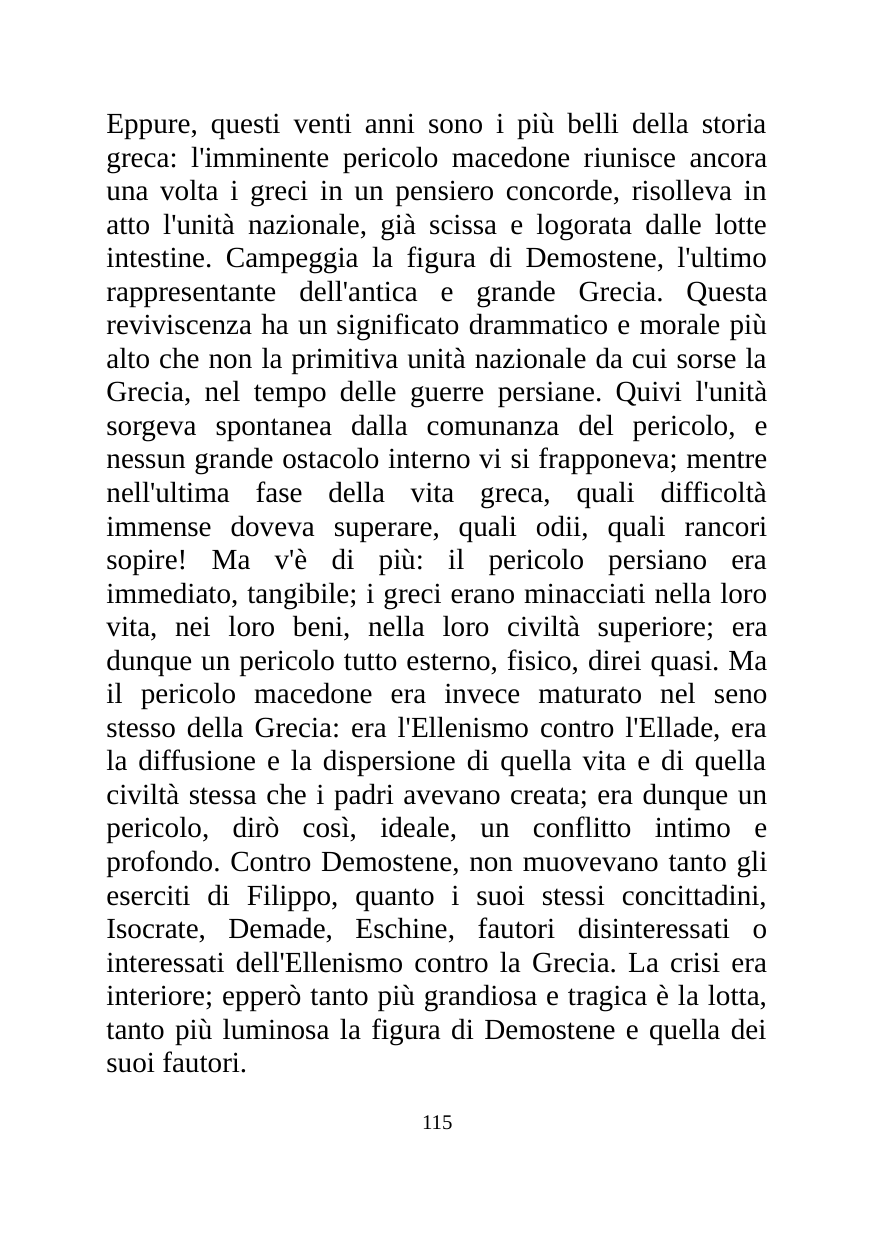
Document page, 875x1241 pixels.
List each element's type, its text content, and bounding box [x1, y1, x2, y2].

text Eppure, questi venti anni sono i più belli della storia greca: l'imminente pericolo macedone riunisce ancora una volta i greci in un pensiero concorde, risolleva in atto l'unità nazionale, già scissa e logorata dalle lotte intestine. Campeggia la figura di Demostene, l'ultimo rappresentante dell'antica e grande Grecia. Questa reviviscenza ha un significato drammatico e morale più alto che non la primitiva unità nazionale da cui sorse la Grecia, nel tempo delle guerre persiane. Quivi l'unità sorgeva spontanea dalla comunanza del pericolo, e nessun grande ostacolo interno vi si frapponeva; mentre nell'ultima fase della vita greca, quali difficoltà immense doveva superare, quali odii, quali rancori sopire! Ma v'è di più: il pericolo persiano era immediato, tangibile; i greci erano minacciati nella loro vita, nei loro beni, nella loro civiltà superiore; era dunque un pericolo tutto esterno, fisico, direi quasi. Ma il pericolo macedone era invece maturato nel seno stesso della Grecia: era l'Ellenismo contro l'Ellade, era la diffusione e la dispersione di quella vita e di quella civiltà stessa che i padri avevano creata; era dunque un pericolo, dirò così, ideale, un conflitto intimo e profondo. Contro Demostene, non muovevano tanto gli eserciti di Filippo, quanto i suoi stessi concittadini, Isocrate, Demade, Eschine, fautori disinteressati o interessati dell'Ellenismo contro la Grecia. La crisi era interiore; epperò tanto più grandiosa e tragica è la lotta, tanto più luminosa la figura di Demostene e quella dei suoi fautori. [106, 106, 768, 1079]
